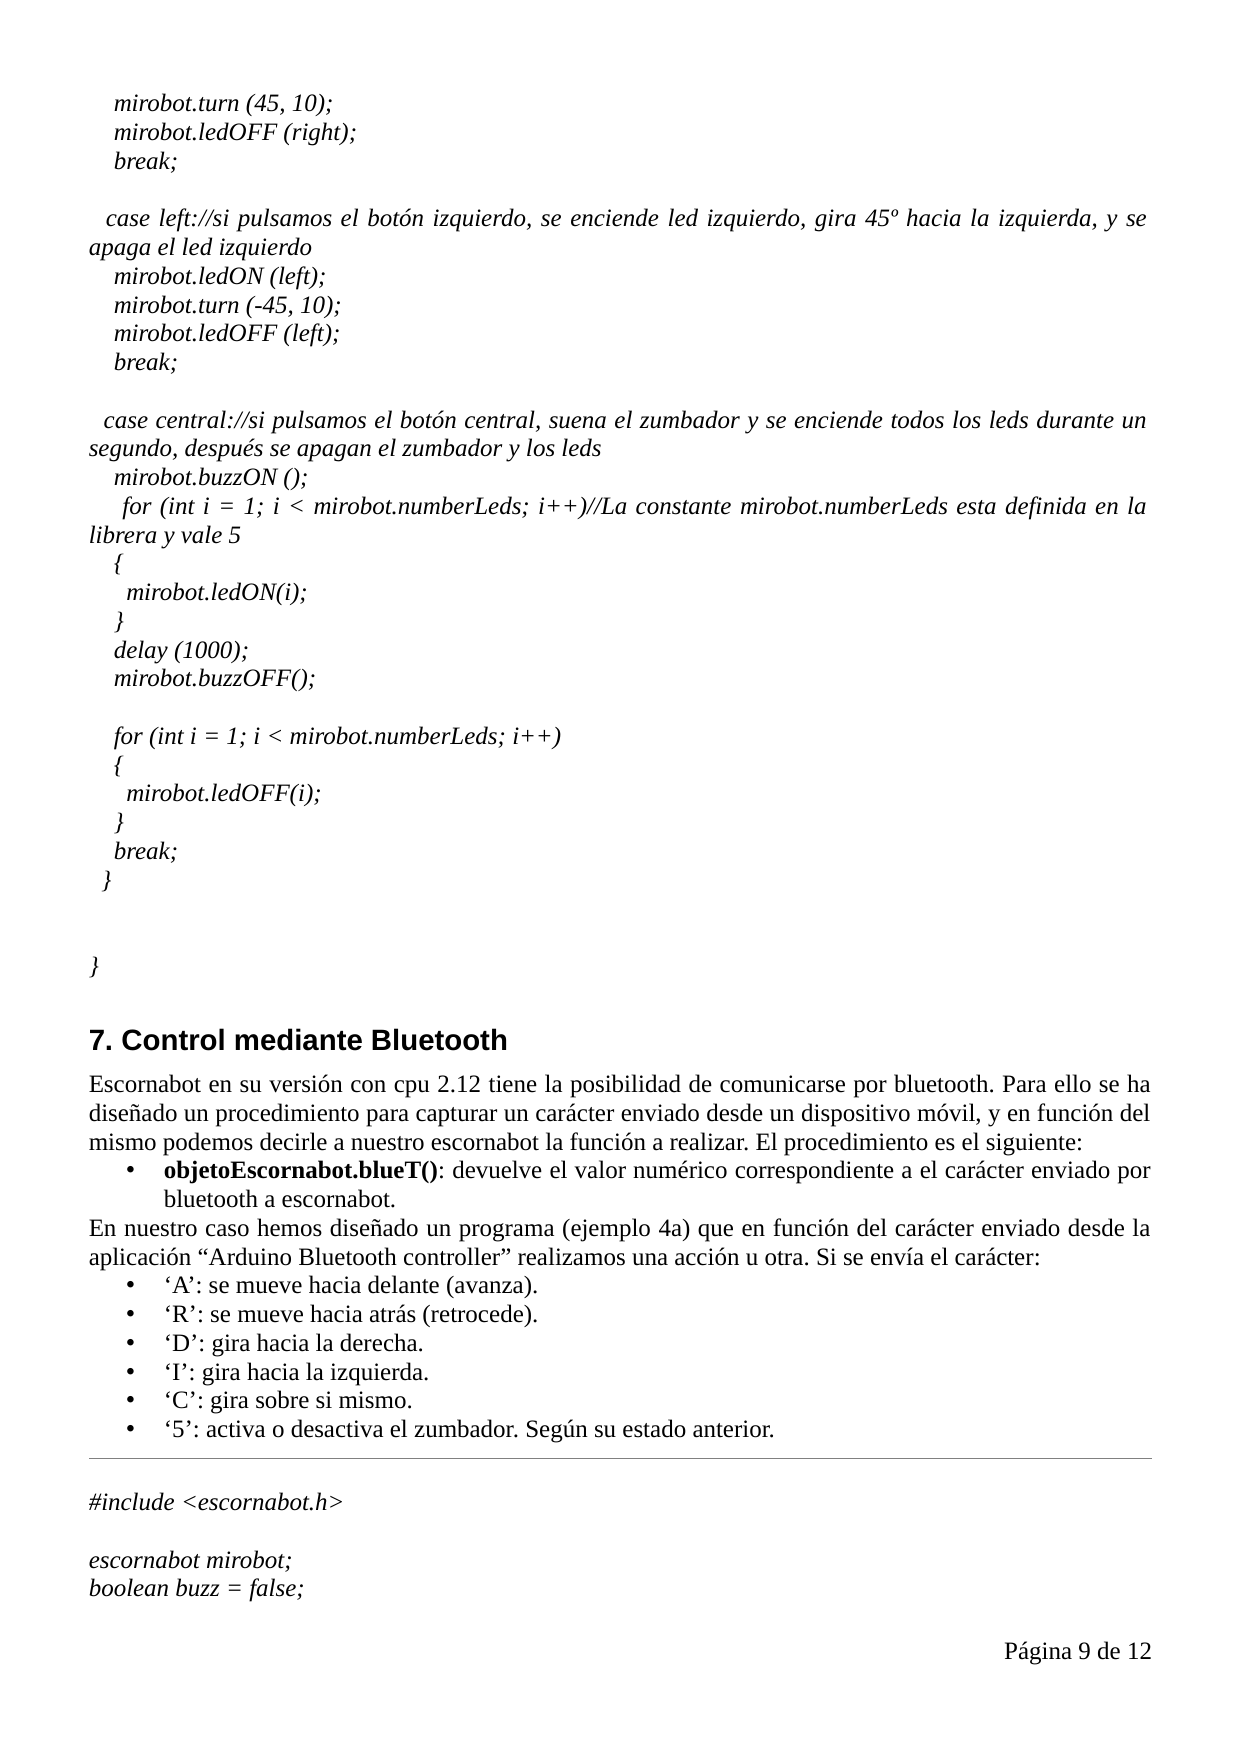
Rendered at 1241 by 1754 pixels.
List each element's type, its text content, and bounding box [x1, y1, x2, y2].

text mirobot.turn (45, 10); [88, 88, 1152, 117]
list ‘C’: gira sobre si mismo. [126, 1386, 1152, 1414]
text { [88, 750, 1152, 778]
text for (int i = 1; i < mirobot.numberLeds; i++) [88, 721, 1152, 750]
text mirobot.buzzOFF(); [88, 663, 1152, 692]
text mirobot.ledOFF (left); [88, 318, 1152, 347]
list ‘A’: se mueve hacia delante (avanza). [126, 1271, 1152, 1299]
text break; [88, 347, 1152, 376]
subtitle 7. Control mediante Bluetooth [88, 1023, 1152, 1057]
text } [88, 951, 1152, 980]
text break; [88, 836, 1152, 865]
text #include <escornabot.h> [88, 1487, 1152, 1516]
text mirobot.ledOFF(i); [88, 778, 1152, 807]
text Escornabot en su versión con cpu 2.12 tiene la posibilidad de comunicarse por bluetooth. Para ello se ha diseñado un procedimiento para capturar un carácter enviado desde un dispositivo móvil, y en función del mismo podemos decirle a nuestro escornabot la función a realizar. El procedimiento es el siguiente: [88, 1069, 1152, 1156]
text mirobot.ledOFF (right); [88, 117, 1152, 146]
text boolean buzz = false; [88, 1573, 1152, 1602]
text delay (1000); [88, 635, 1152, 663]
text break; [88, 146, 1152, 175]
text case central://si pulsamos el botón central, suena el zumbador y se enciende todos los leds durante un segundo, después se apagan el zumbador y los leds [88, 405, 1152, 462]
list ‘I’: gira hacia la izquierda. [126, 1357, 1152, 1386]
text } [88, 606, 1152, 635]
text case left://si pulsamos el botón izquierdo, se enciende led izquierdo, gira 45º hacia la izquierda, y se apaga el led izquierdo [88, 203, 1152, 261]
text mirobot.buzzON (); [88, 462, 1152, 491]
text mirobot.ledON (left); [88, 261, 1152, 290]
list ‘D’: gira hacia la derecha. [126, 1328, 1152, 1357]
list ‘R’: se mueve hacia atrás (retrocede). [126, 1299, 1152, 1328]
text } [88, 865, 1152, 893]
text } [88, 807, 1152, 836]
text escornabot mirobot; [88, 1545, 1152, 1573]
text mirobot.turn (-45, 10); [88, 290, 1152, 318]
text for (int i = 1; i < mirobot.numberLeds; i++)//La constante mirobot.numberLeds esta definida en la librera y vale 5 [88, 491, 1152, 548]
text mirobot.ledON(i); [88, 577, 1152, 606]
text { [88, 548, 1152, 577]
list objetoEscornabot.blueT(): devuelve el valor numérico correspondiente a el carácter enviado por bluetooth a escornabot. [126, 1156, 1152, 1213]
list ‘5’: activa o desactiva el zumbador. Según su estado anterior. [126, 1414, 1152, 1443]
text En nuestro caso hemos diseñado un programa (ejemplo 4a) que en función del carácter enviado desde la aplicación “Arduino Bluetooth controller” realizamos una acción u otra. Si se envía el carácter: [88, 1213, 1152, 1271]
